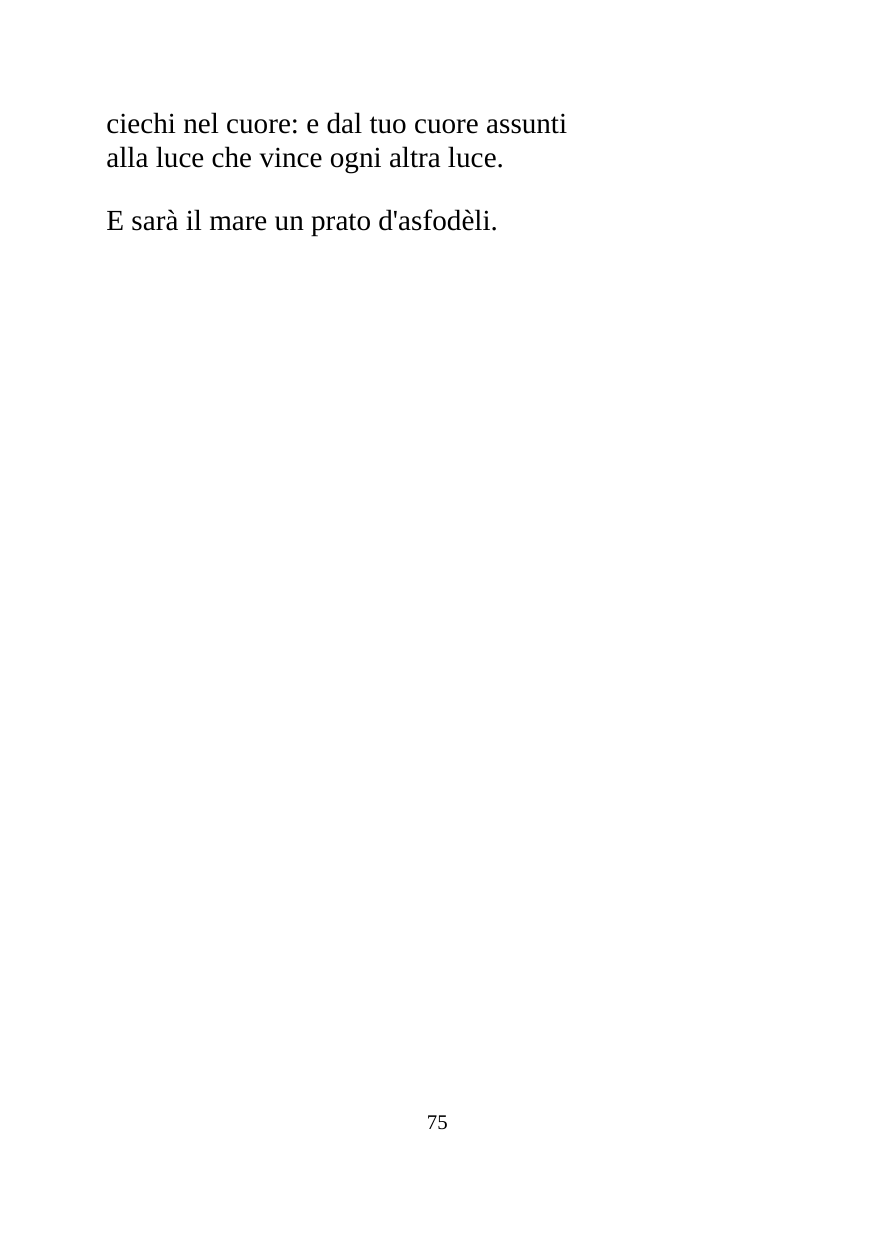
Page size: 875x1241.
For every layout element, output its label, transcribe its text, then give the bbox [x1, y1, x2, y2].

text ciechi nel cuore: e dal tuo cuore assunti alla luce che vince ogni altra luce. [106, 106, 768, 173]
text E sarà il mare un prato d'asfodèli. [106, 203, 768, 236]
